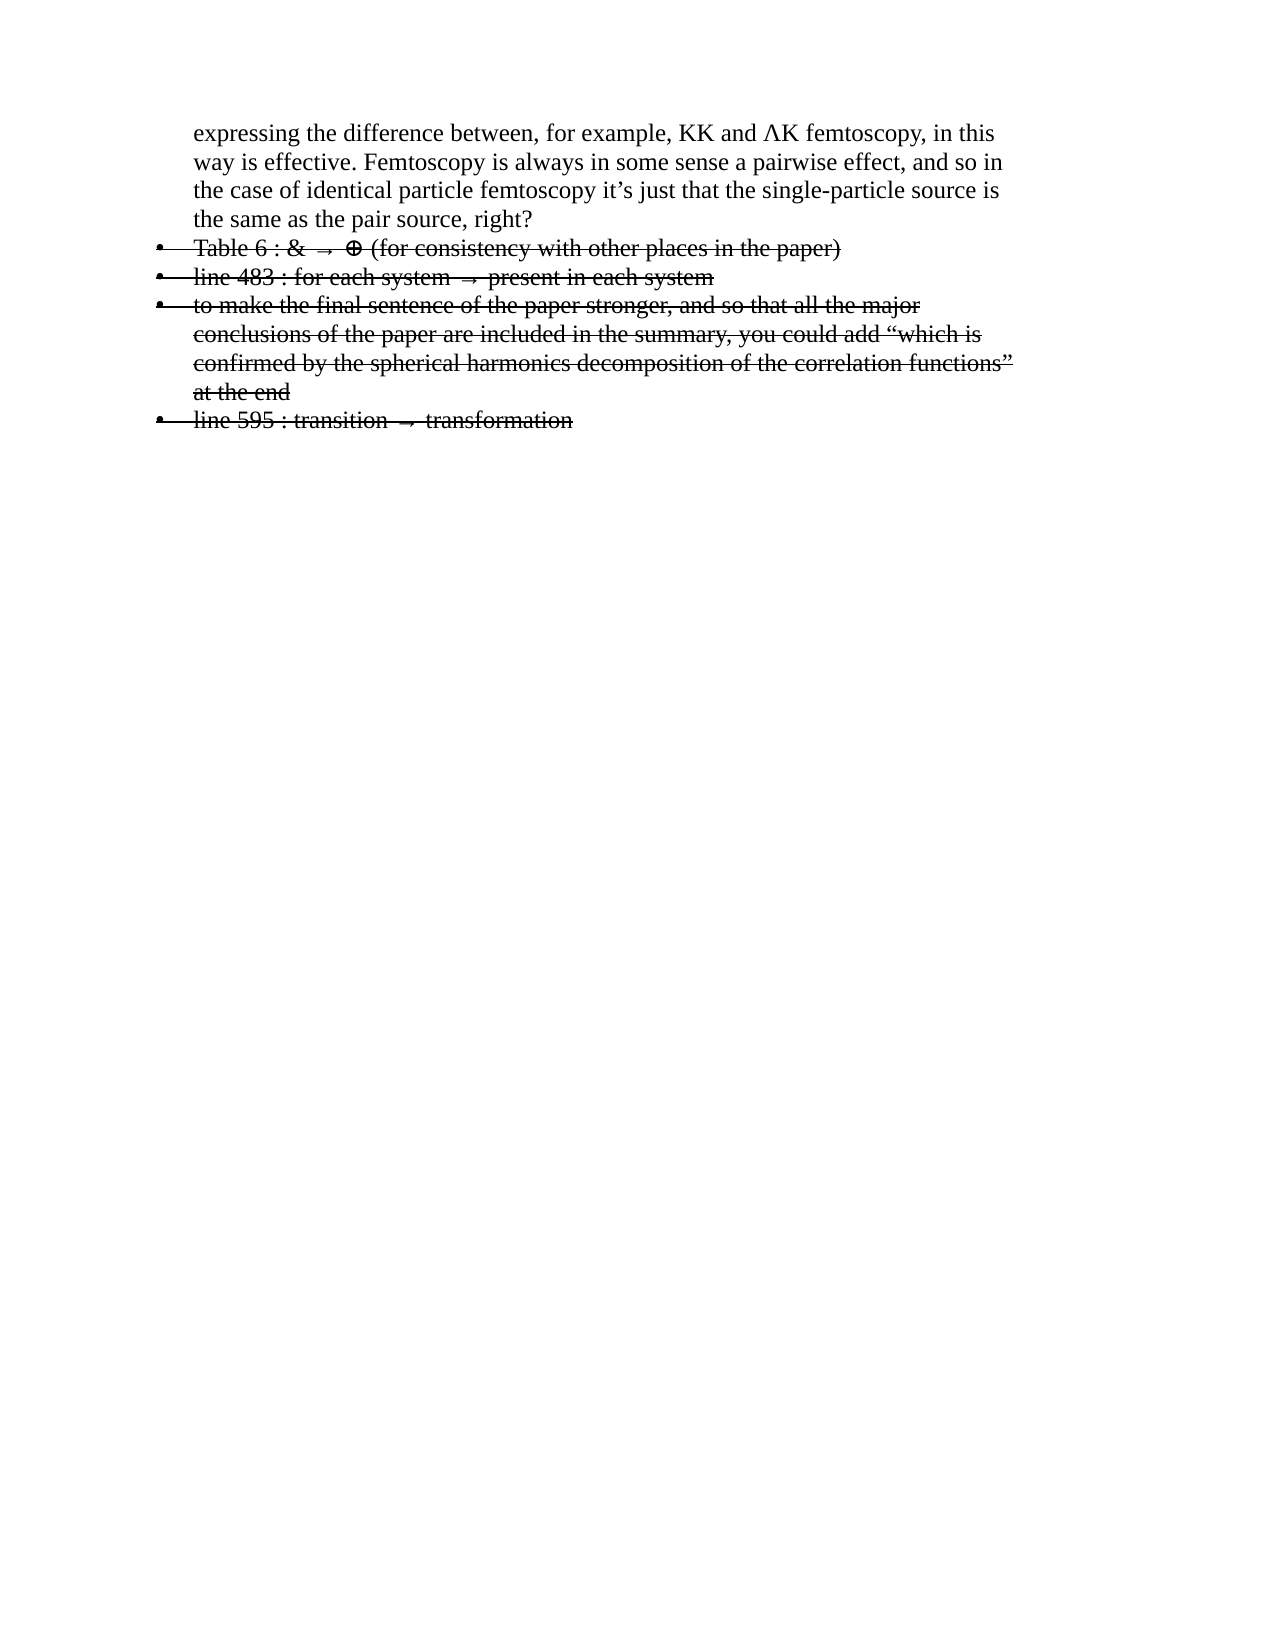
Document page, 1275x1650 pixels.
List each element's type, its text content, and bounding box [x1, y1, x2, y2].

list line 483 : for each system → present in each system [156, 262, 1157, 291]
list the case of identical particle femtoscopy it’s just that the single-particle source is [156, 176, 1157, 204]
list the same as the pair source, right? [156, 204, 1157, 233]
list Table 6 : & → ⊕ (for consistency with other places in the paper) [156, 233, 1157, 262]
list expressing the difference between, for example, KK and ΛK femtoscopy, in this [156, 118, 1157, 147]
list line 595 : transition → transformation [156, 406, 1157, 434]
list way is effective. Femtoscopy is always in some sense a pairwise effect, and so in [156, 147, 1157, 176]
list confirmed by the spherical harmonics decomposition of the correlation functions” [156, 348, 1157, 377]
list to make the final sentence of the paper stronger, and so that all the major [156, 291, 1157, 319]
list at the end [156, 377, 1157, 406]
list conclusions of the paper are included in the summary, you could add “which is [156, 319, 1157, 348]
